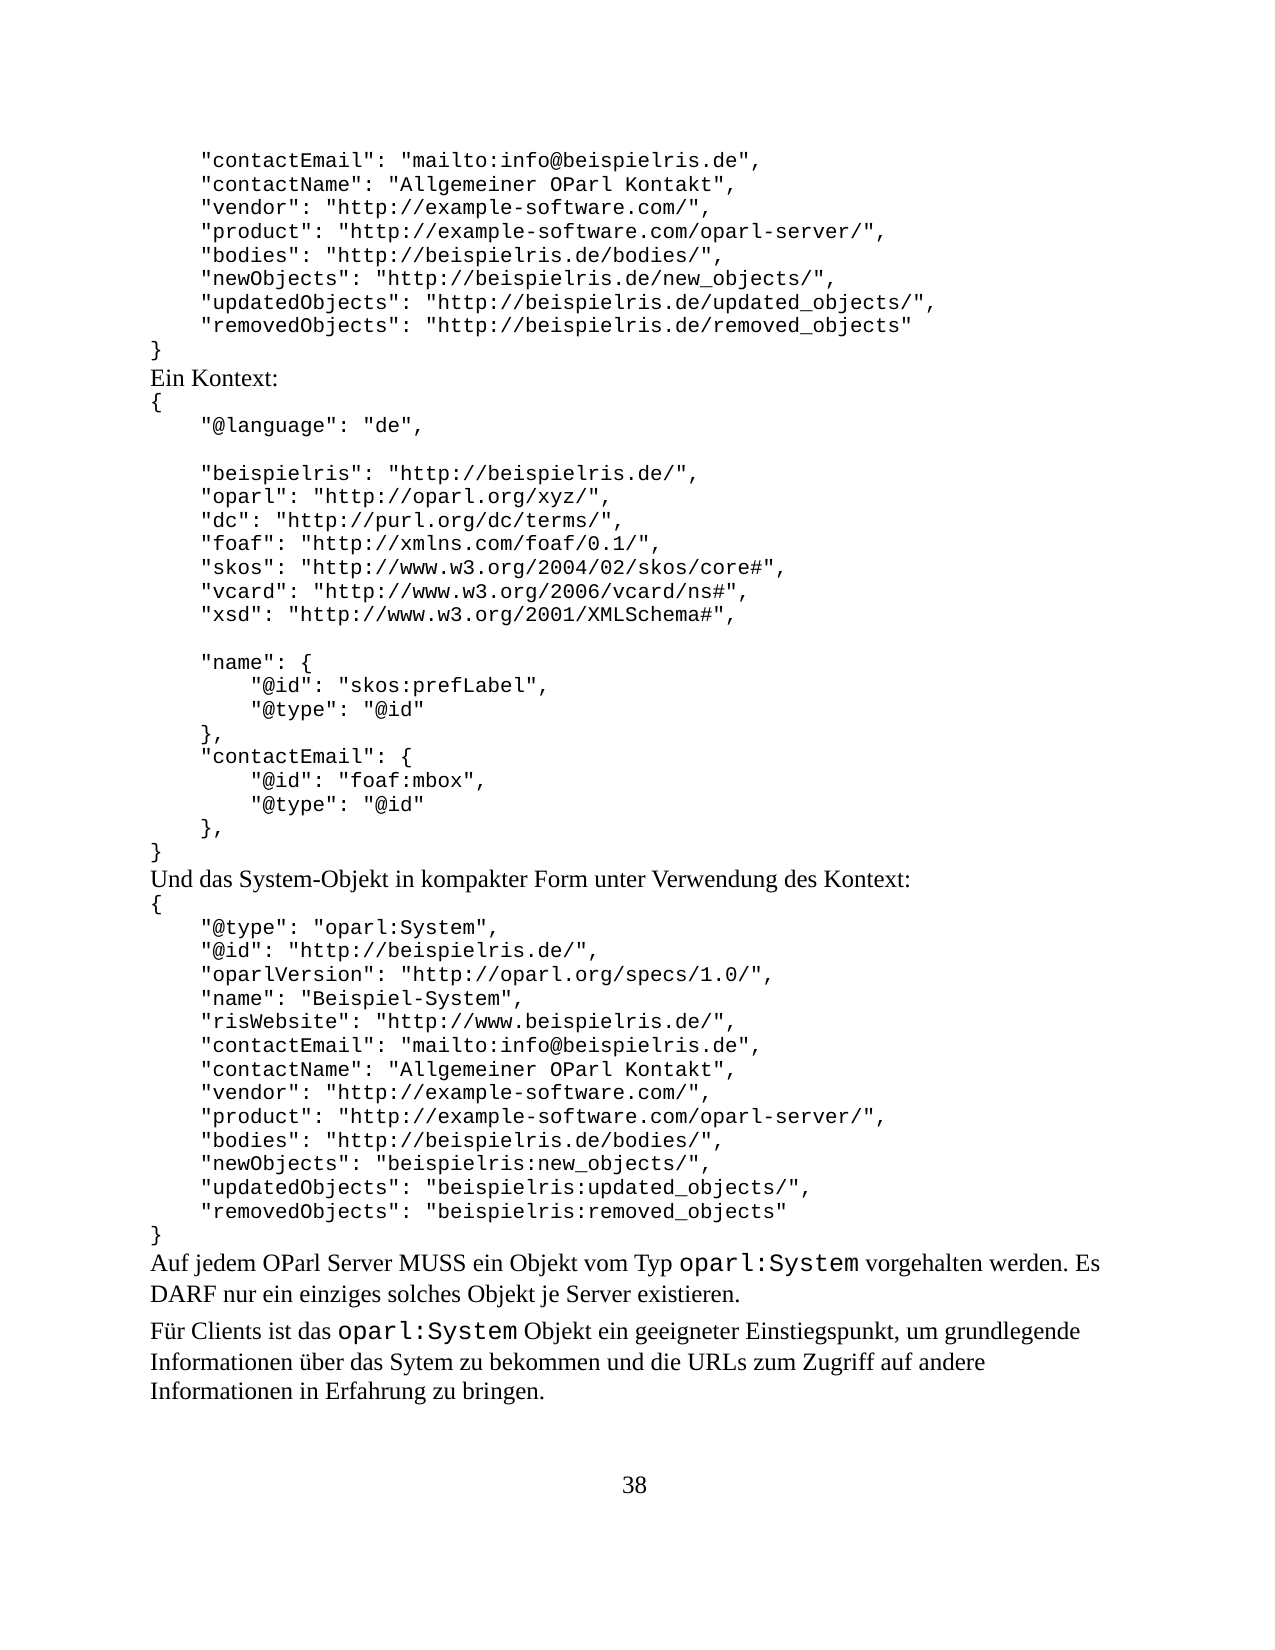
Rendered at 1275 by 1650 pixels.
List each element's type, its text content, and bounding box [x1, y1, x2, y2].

text "contactEmail": "mailto:info@beispielris.de", [150, 150, 1125, 174]
text { [150, 893, 1125, 917]
text Ein Kontext: [150, 363, 1125, 392]
text "xsd": "http://www.w3.org/2001/XMLSchema#", [150, 604, 1125, 628]
text "@language": "de", [150, 415, 1125, 439]
text "oparlVersion": "http://oparl.org/specs/1.0/", [150, 964, 1125, 988]
text } [150, 339, 1125, 363]
text "removedObjects": "beispielris:removed_objects" [150, 1201, 1125, 1224]
text "foaf": "http://xmlns.com/foaf/0.1/", [150, 533, 1125, 557]
text "@type": "oparl:System", [150, 917, 1125, 941]
text "bodies": "http://beispielris.de/bodies/", [150, 244, 1125, 268]
text "contactName": "Allgemeiner OParl Kontakt", [150, 1059, 1125, 1082]
text "updatedObjects": "http://beispielris.de/updated_objects/", [150, 292, 1125, 316]
text "contactEmail": { [150, 746, 1125, 770]
text "newObjects": "http://beispielris.de/new_objects/", [150, 268, 1125, 292]
text Auf jedem OParl Server MUSS ein Objekt vom Typ oparl:System vorgehalten werden. Es DARF nur ein einziges solches Objekt je Server existieren. [150, 1248, 1125, 1307]
text } [150, 1224, 1125, 1248]
text "contactEmail": "mailto:info@beispielris.de", [150, 1035, 1125, 1059]
text "vendor": "http://example-software.com/", [150, 1082, 1125, 1106]
text "@id": "http://beispielris.de/", [150, 941, 1125, 964]
text "contactName": "Allgemeiner OParl Kontakt", [150, 174, 1125, 197]
text "vendor": "http://example-software.com/", [150, 197, 1125, 221]
text "@id": "skos:prefLabel", [150, 675, 1125, 699]
text "skos": "http://www.w3.org/2004/02/skos/core#", [150, 557, 1125, 581]
text "removedObjects": "http://beispielris.de/removed_objects" [150, 316, 1125, 339]
text "@type": "@id" [150, 793, 1125, 817]
text "vcard": "http://www.w3.org/2006/vcard/ns#", [150, 581, 1125, 604]
text "dc": "http://purl.org/dc/terms/", [150, 510, 1125, 533]
text } [150, 841, 1125, 864]
text "newObjects": "beispielris:new_objects/", [150, 1153, 1125, 1177]
text "@id": "foaf:mbox", [150, 770, 1125, 793]
text "oparl": "http://oparl.org/xyz/", [150, 486, 1125, 510]
text { [150, 392, 1125, 415]
text "bodies": "http://beispielris.de/bodies/", [150, 1130, 1125, 1153]
text }, [150, 817, 1125, 841]
text "risWebsite": "http://www.beispielris.de/", [150, 1011, 1125, 1035]
text "beispielris": "http://beispielris.de/", [150, 462, 1125, 486]
text "@type": "@id" [150, 699, 1125, 723]
text "product": "http://example-software.com/oparl-server/", [150, 221, 1125, 244]
text Für Clients ist das oparl:System Objekt ein geeigneter Einstiegspunkt, um grundlegende Informationen über das Sytem zu bekommen und die URLs zum Zugriff auf andere Informationen in Erfahrung zu bringen. [150, 1316, 1125, 1405]
text Und das System-Objekt in kompakter Form unter Verwendung des Kontext: [150, 864, 1125, 893]
text }, [150, 723, 1125, 746]
text "updatedObjects": "beispielris:updated_objects/", [150, 1177, 1125, 1201]
text "name": { [150, 652, 1125, 675]
text "product": "http://example-software.com/oparl-server/", [150, 1106, 1125, 1130]
text "name": "Beispiel-System", [150, 988, 1125, 1011]
